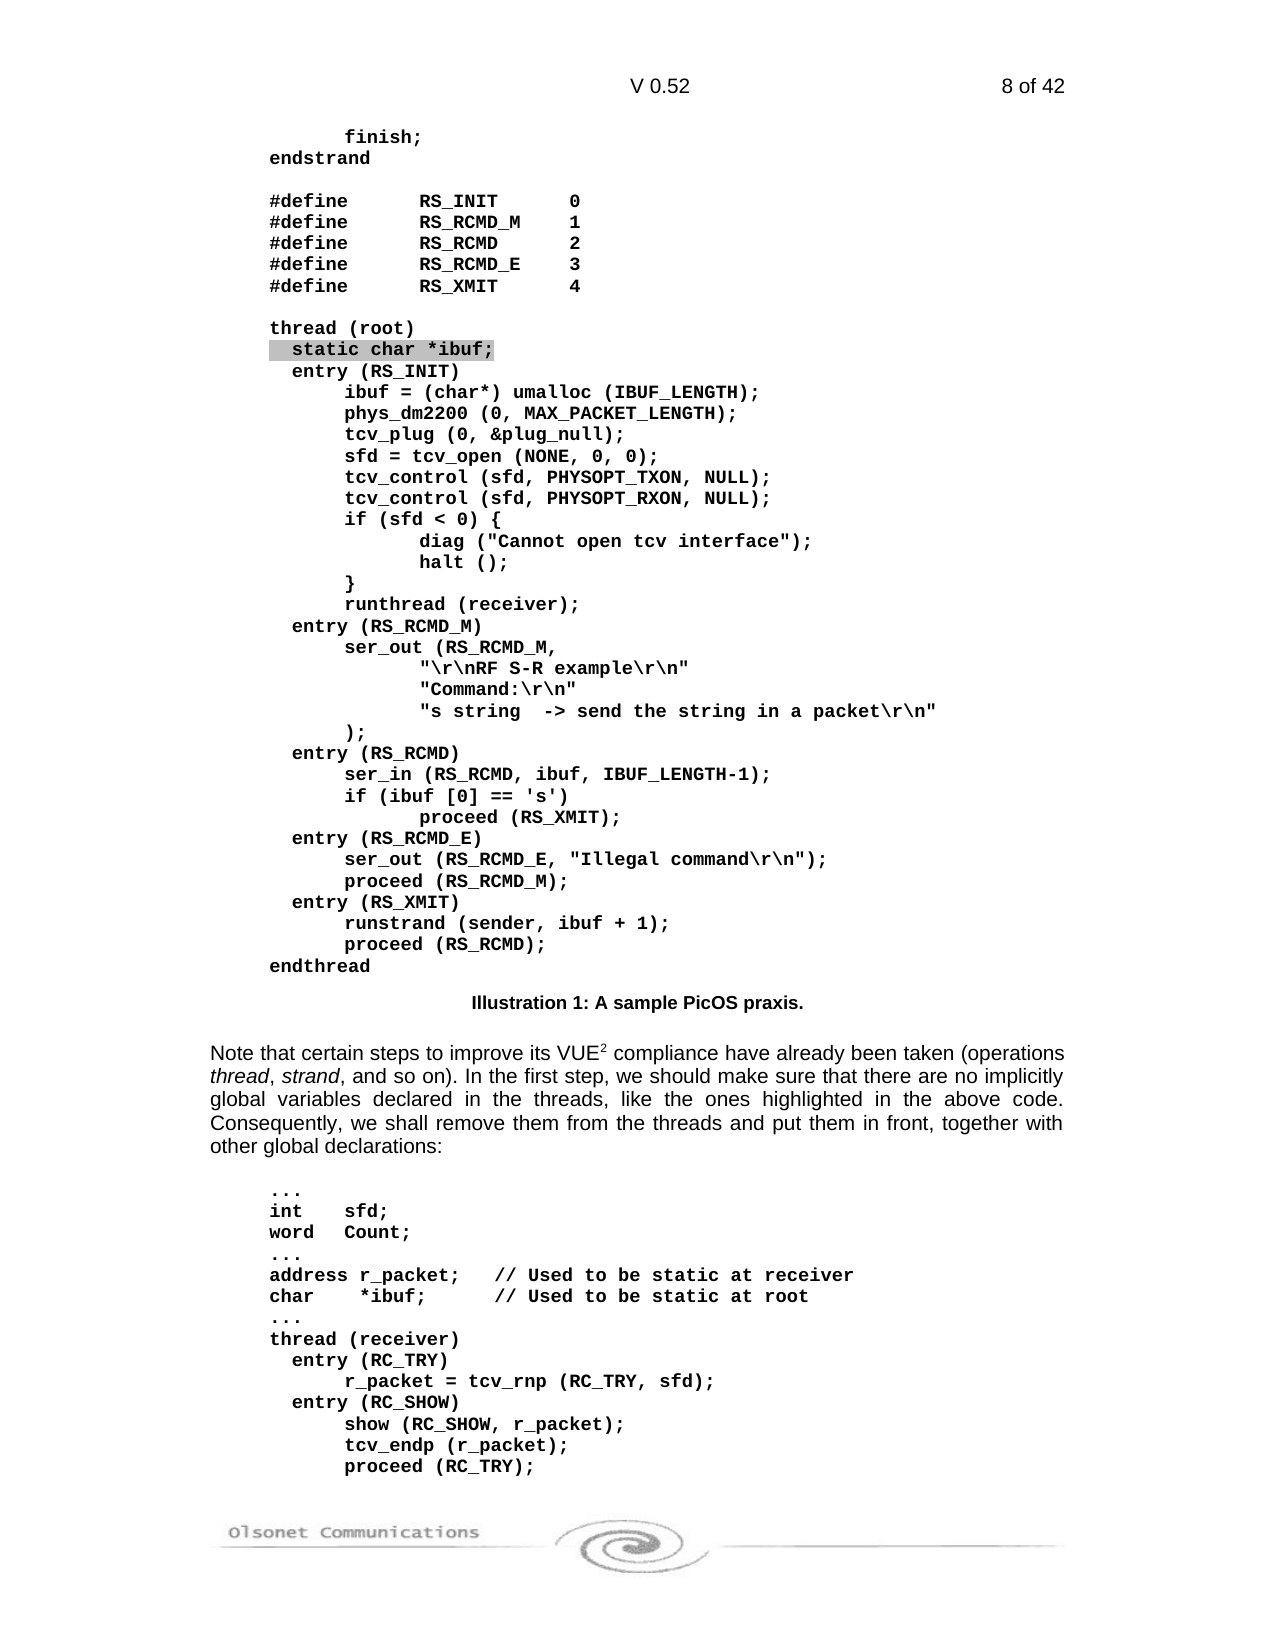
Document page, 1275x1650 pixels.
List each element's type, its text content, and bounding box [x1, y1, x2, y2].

text tcv_control (sfd, PHYSOPT_TXON, NULL); [269, 468, 1065, 489]
text #define RS_RCMD 2 [269, 234, 1065, 255]
text runthread (receiver); [269, 595, 1065, 616]
text entry (RS_RCMD) [269, 744, 1065, 765]
text tcv_endp (r_packet); [269, 1436, 1065, 1457]
text word Count; [269, 1223, 1065, 1244]
text endthread [269, 956, 1065, 992]
text proceed (RC_TRY); [269, 1457, 1065, 1478]
text r_packet = tcv_rnp (RC_TRY, sfd); [269, 1372, 1065, 1393]
text ... [269, 1181, 1065, 1202]
text thread (receiver) [269, 1329, 1065, 1351]
text #define RS_INIT 0 [269, 191, 1065, 213]
text ... [269, 1308, 1065, 1329]
text "s string -> send the string in a packet\r\n" [269, 701, 1065, 723]
text } [269, 574, 1065, 595]
text ser_out (RS_RCMD_M, [269, 638, 1065, 659]
text if (ibuf [0] == 's') [269, 786, 1065, 808]
text if (sfd < 0) { [269, 510, 1065, 531]
text "Command:\r\n" [269, 680, 1065, 701]
text int sfd; [269, 1202, 1065, 1223]
text ... [269, 1244, 1065, 1266]
text Illustration 1: A sample PicOS praxis. [451, 992, 824, 1013]
text ); [269, 723, 1065, 744]
text proceed (RS_RCMD); [269, 935, 1065, 956]
text halt (); [269, 553, 1065, 574]
text show (RC_SHOW, r_packet); [269, 1414, 1065, 1436]
text proceed (RS_RCMD_M); [269, 871, 1065, 893]
text #define RS_RCMD_E 3 [269, 255, 1065, 276]
text address r_packet; // Used to be static at receiver [269, 1266, 1065, 1287]
text phys_dm2200 (0, MAX_PACKET_LENGTH); [269, 404, 1065, 425]
text entry (RC_TRY) [269, 1351, 1065, 1372]
text proceed (RS_XMIT); [269, 808, 1065, 829]
text entry (RC_SHOW) [269, 1393, 1065, 1414]
text endstrand [269, 149, 1065, 170]
text char *ibuf; // Used to be static at root [269, 1287, 1065, 1308]
text ser_in (RS_RCMD, ibuf, IBUF_LENGTH-1); [269, 765, 1065, 786]
text tcv_control (sfd, PHYSOPT_RXON, NULL); [269, 489, 1065, 510]
text #define RS_XMIT 4 [269, 276, 1065, 298]
text sfd = tcv_open (NONE, 0, 0); [269, 446, 1065, 468]
text ibuf = (char*) umalloc (IBUF_LENGTH); [269, 383, 1065, 404]
text entry (RS_RCMD_M) [269, 616, 1065, 638]
text tcv_plug (0, &plug_null); [269, 425, 1065, 446]
text "\r\nRF S-R example\r\n" [269, 659, 1065, 680]
text Note that certain steps to improve its VUE2 compliance have already been taken (operations thread, strand, and so on). In the first step, we should make sure that there are no implicitly global variables declared in the threads, like the ones highlighted in the above code. Consequently, we shall remove them from the threads and put them in front, together with other global declarations: [210, 1041, 1065, 1158]
text #define RS_RCMD_M 1 [269, 213, 1065, 234]
text finish; [269, 128, 1065, 149]
text runstrand (sender, ibuf + 1); [269, 914, 1065, 935]
text thread (root) [269, 319, 1065, 340]
text entry (RS_RCMD_E) [269, 829, 1065, 850]
picture [210, 1504, 1065, 1596]
text diag ("Cannot open tcv interface"); [269, 531, 1065, 553]
text ser_out (RS_RCMD_E, "Illegal command\r\n"); [269, 850, 1065, 871]
text static char *ibuf; [269, 340, 1065, 361]
text entry (RS_XMIT) [269, 893, 1065, 914]
text entry (RS_INIT) [269, 361, 1065, 383]
text [451, 1013, 824, 1017]
